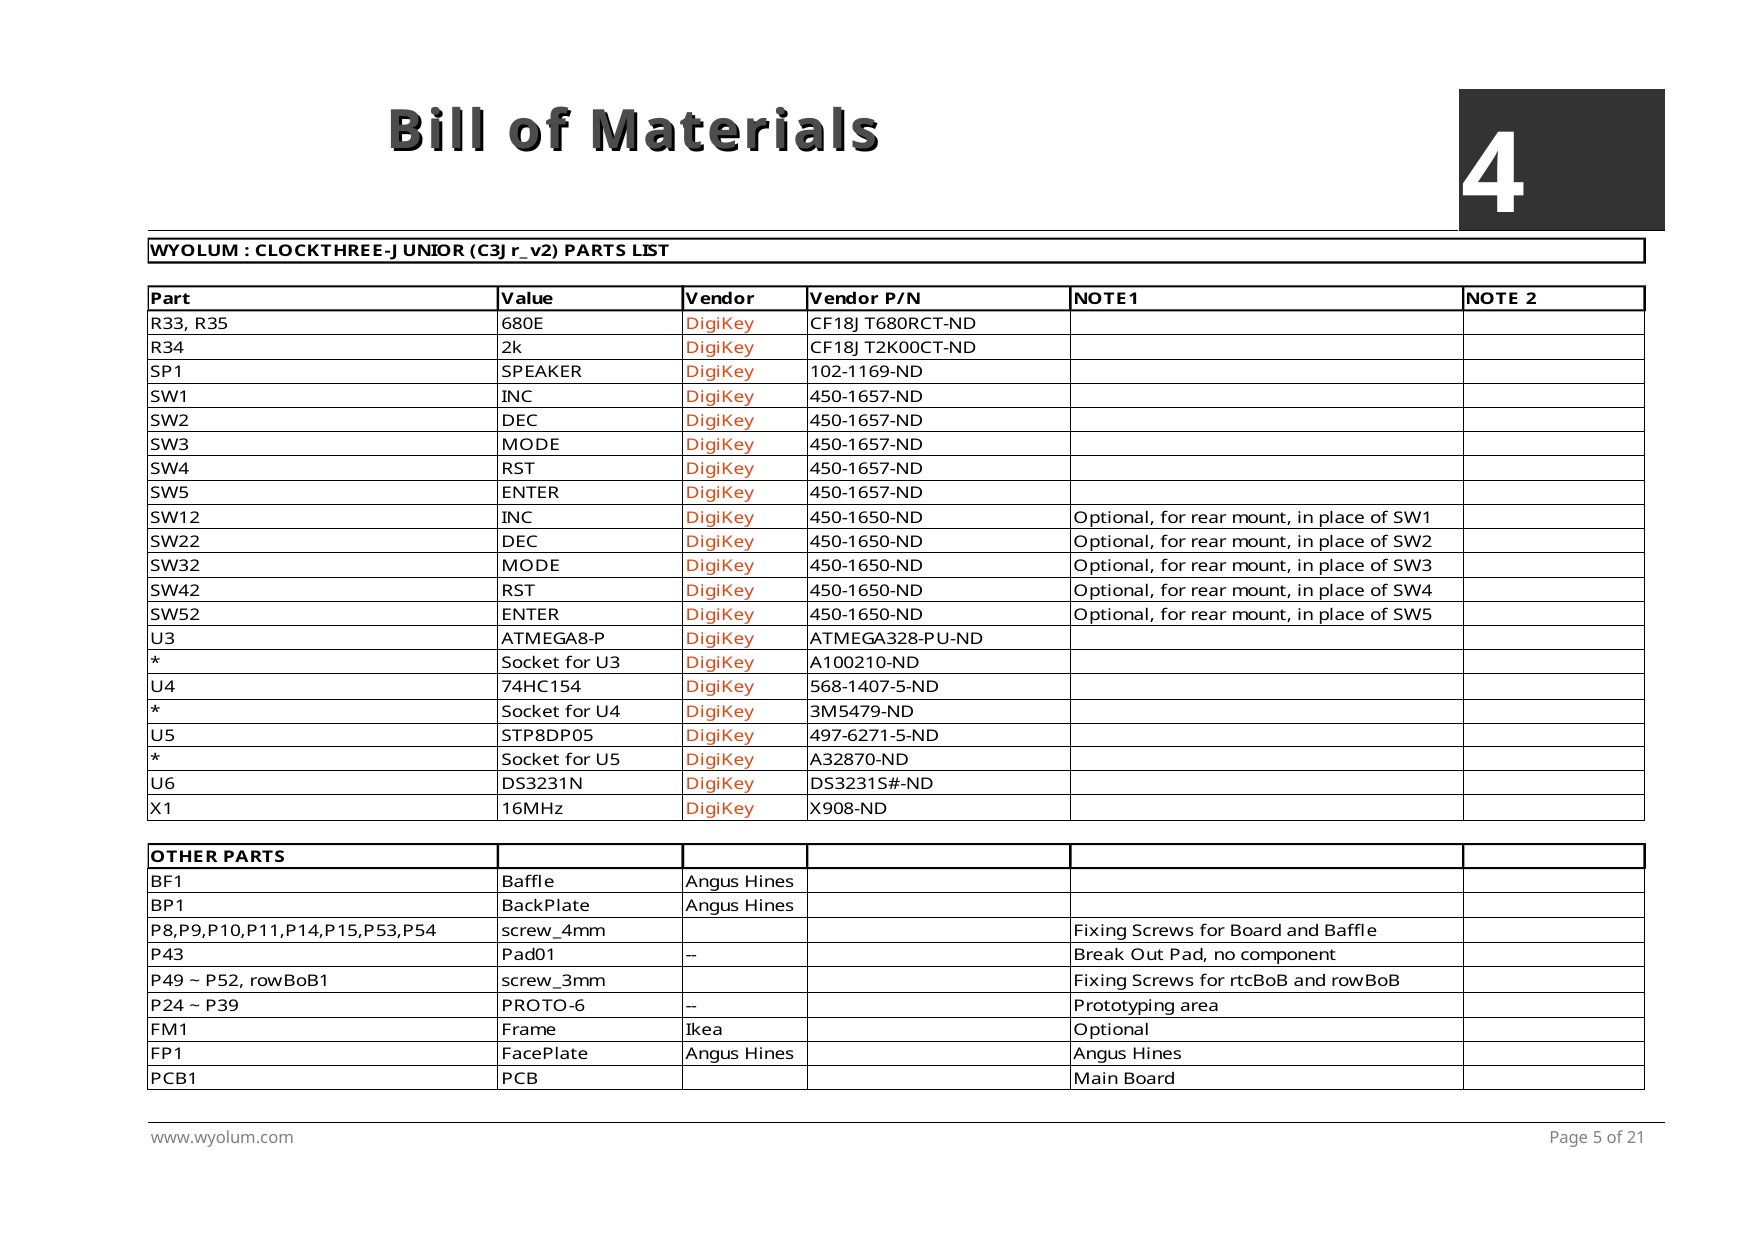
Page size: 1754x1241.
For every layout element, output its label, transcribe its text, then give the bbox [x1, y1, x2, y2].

table_header Bill of Materials [354, 89, 1458, 183]
table_header 4 [1459, 89, 1665, 230]
table_cell [148, 183, 354, 230]
table_header [148, 89, 354, 183]
table_cell [354, 183, 1458, 230]
